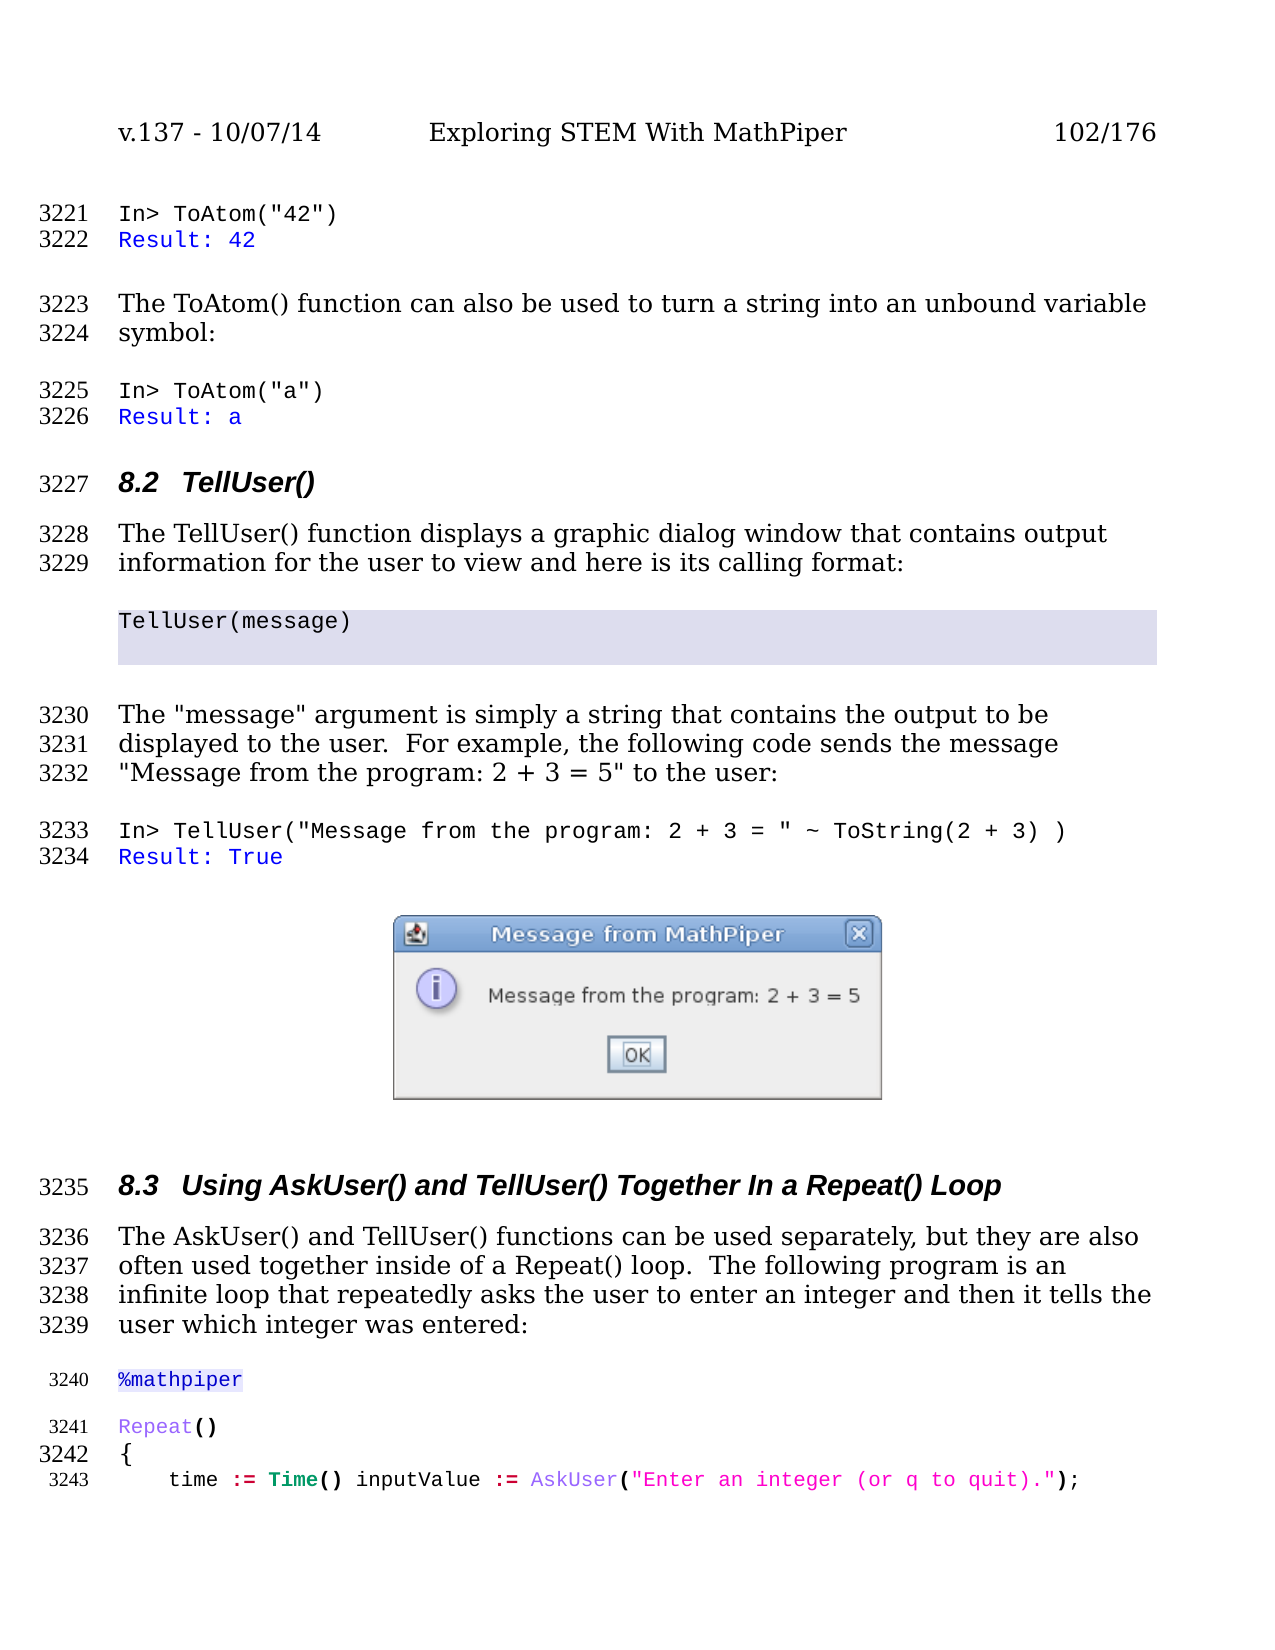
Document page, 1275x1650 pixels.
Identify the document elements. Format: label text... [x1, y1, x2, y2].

text In> ToAtom("a") [118, 380, 1157, 406]
subtitle TellUser() [118, 465, 1157, 498]
text The ToAtom() function can also be used to turn a string into an unbound variable symbol: [118, 289, 1157, 348]
text %mathpiper [118, 1369, 1157, 1392]
text { [118, 1440, 1157, 1469]
text The TellUser() function displays a graphic dialog window that contains output information for the user to view and here is its calling format: [118, 519, 1157, 577]
subtitle Using AskUser() and TellUser() Together In a Repeat() Loop [118, 1168, 1157, 1201]
text Result: True [118, 845, 1157, 871]
text Result: a [118, 406, 1157, 432]
text In> TellUser("Message from the program: 2 + 3 = " ~ ToString(2 + 3) ) [118, 819, 1157, 845]
text The "message" argument is simply a string that contains the output to be displayed to the user. For example, the following code sends the message "Message from the program: 2 + 3 = 5" to the user: [118, 700, 1157, 787]
table_header TellUser(message) [118, 610, 1157, 665]
text In> ToAtom("42") [118, 203, 1157, 229]
picture [393, 915, 883, 1100]
text time := Time() inputValue := AskUser("Enter an integer (or q to quit)."); [118, 1469, 1157, 1492]
text The AskUser() and TellUser() functions can be used separately, but they are also often used together inside of a Repeat() loop. The following program is an infinite loop that repeatedly asks the user to enter an integer and then it tells the user which integer was entered: [118, 1222, 1157, 1339]
text Repeat() [118, 1416, 1157, 1440]
text Result: 42 [118, 229, 1157, 254]
